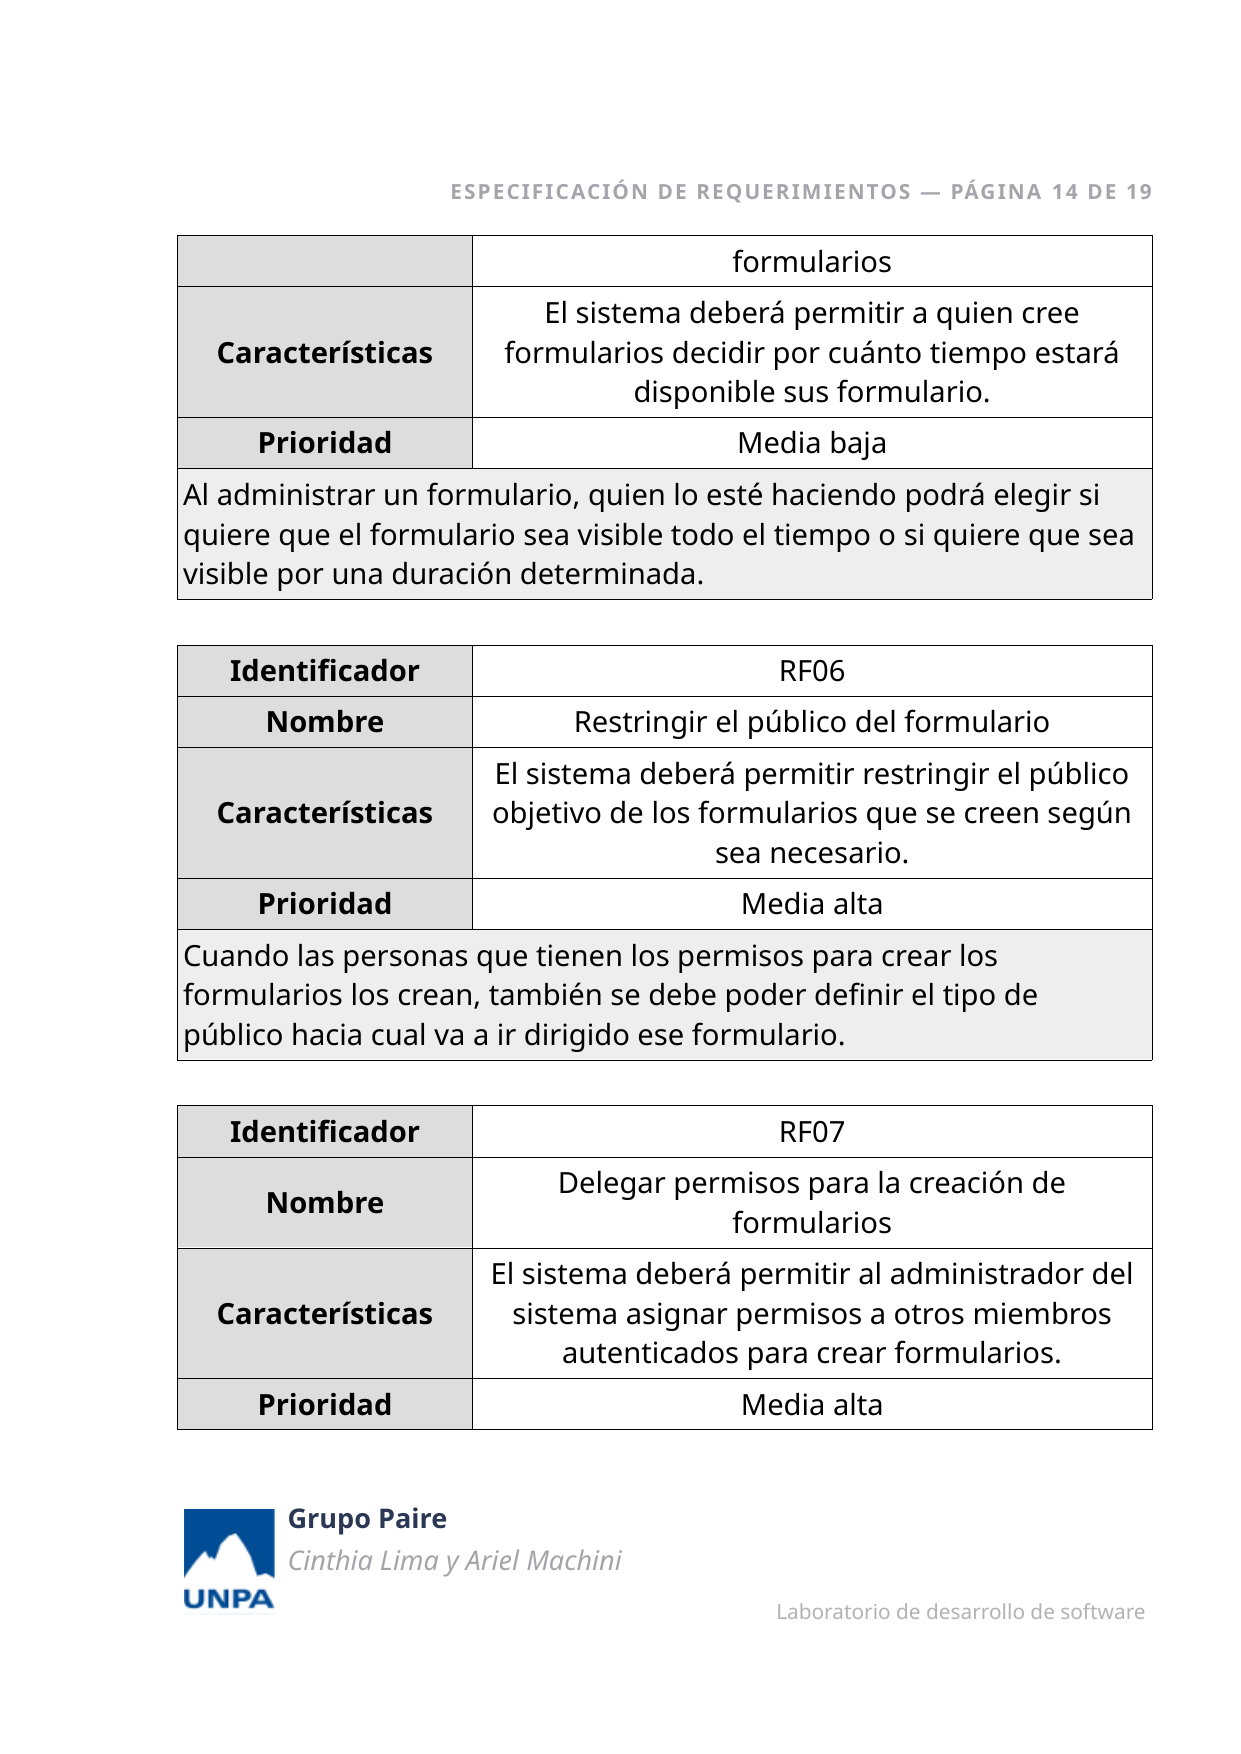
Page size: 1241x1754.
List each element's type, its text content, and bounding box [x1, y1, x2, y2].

table_cell El sistema deberá permitir a quien cree formularios decidir por cuánto tiempo estará disponible sus formulario. [473, 287, 1152, 417]
table_cell Prioridad [178, 1379, 472, 1429]
table_cell Prioridad [178, 418, 472, 468]
table_cell Media alta [473, 1379, 1152, 1429]
table_cell Nombre [178, 1158, 472, 1247]
table_cell Características [178, 1249, 472, 1378]
table_cell Al administrar un formulario, quien lo esté haciendo podrá elegir si quiere que el formulario sea visible todo el tiempo o si quiere que sea visible por una duración determinada. [178, 469, 1152, 599]
table_cell formularios [473, 236, 1152, 286]
table_cell Restringir el público del formulario [473, 697, 1152, 747]
table_cell [178, 236, 472, 286]
table_cell Delegar permisos para la creación de formularios [473, 1158, 1152, 1247]
picture [184, 1509, 275, 1615]
table_cell El sistema deberá permitir al administrador del sistema asignar permisos a otros miembros autenticados para crear formularios. [473, 1249, 1152, 1378]
table_cell El sistema deberá permitir restringir el público objetivo de los formularios que se creen según sea necesario. [473, 748, 1152, 878]
table_header RF06 [473, 646, 1152, 696]
table_cell Nombre [178, 697, 472, 747]
table_header Identificador [178, 1106, 472, 1157]
table_cell Media baja [473, 418, 1152, 468]
table_cell Características [178, 287, 472, 417]
table_header Identificador [178, 646, 472, 696]
table_cell Prioridad [178, 879, 472, 929]
table_header RF07 [473, 1106, 1152, 1157]
table_cell Media alta [473, 879, 1152, 929]
table_cell Cuando las personas que tienen los permisos para crear los formularios los crean, también se debe poder definir el tipo de público hacia cual va a ir dirigido ese formulario. [178, 930, 1152, 1059]
table_cell Características [178, 748, 472, 878]
